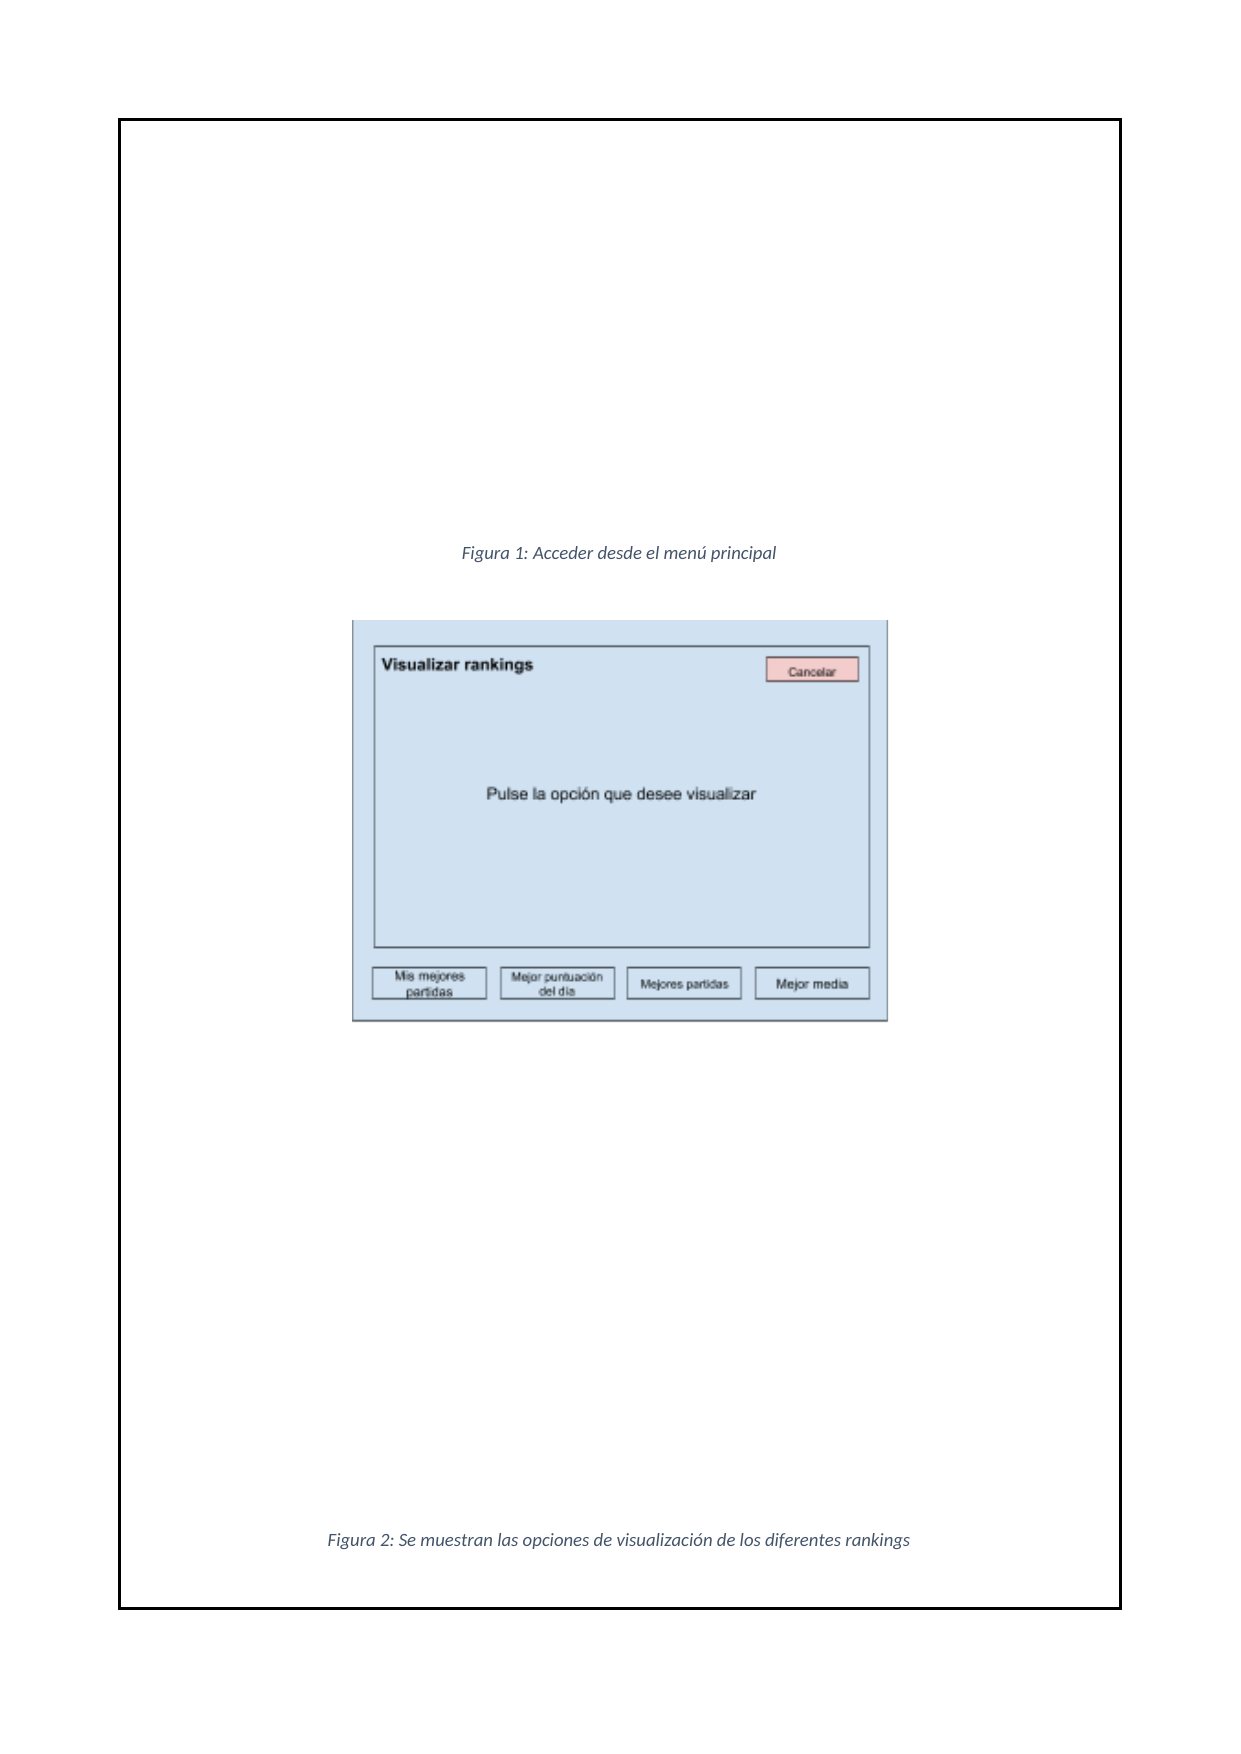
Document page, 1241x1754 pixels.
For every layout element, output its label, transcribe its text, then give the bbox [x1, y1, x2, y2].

table_cell Figura 1: Acceder desde el menú principal Figura 2: Se muestran las opciones de visualización de los diferentes rankings [121, 121, 1119, 1607]
